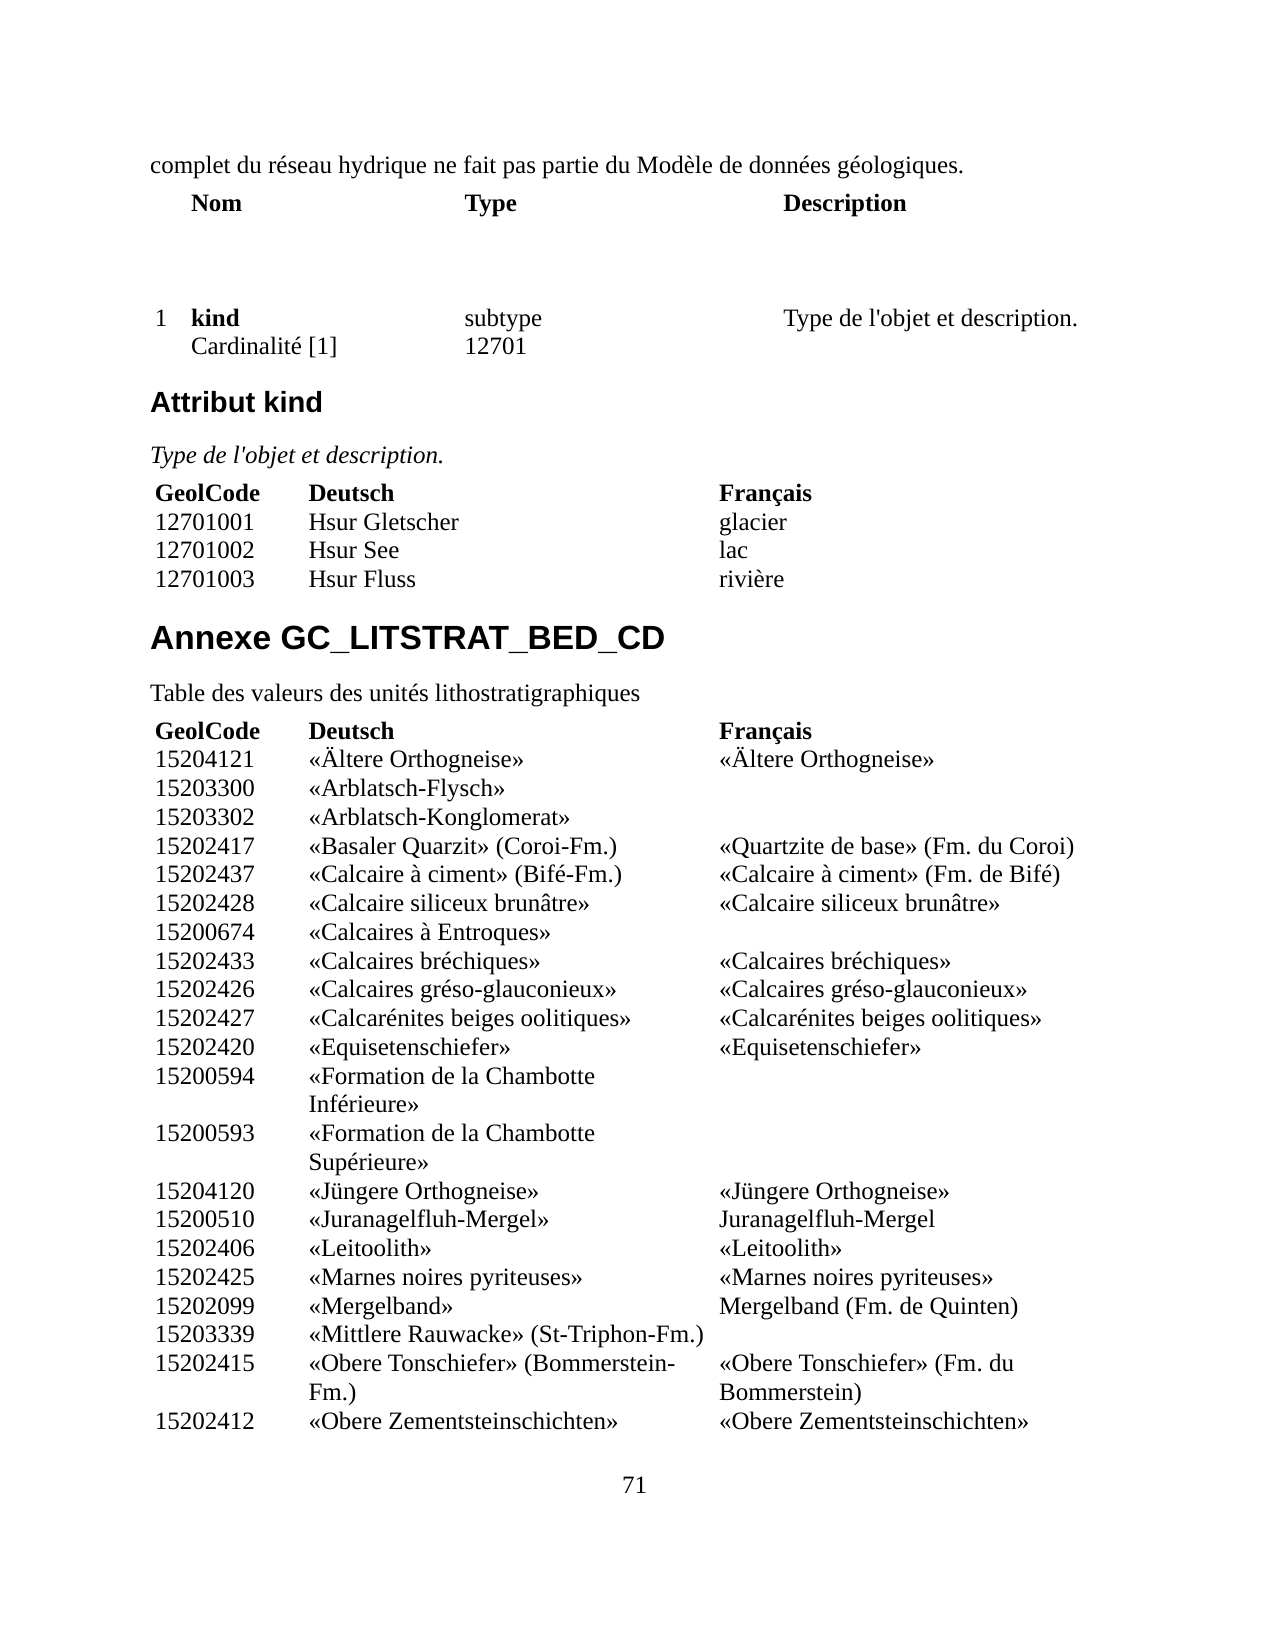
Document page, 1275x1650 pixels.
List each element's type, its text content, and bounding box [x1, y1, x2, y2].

table_cell «Mergelband» [304, 1291, 714, 1319]
table_cell 15204121 [150, 745, 304, 773]
table_header [150, 188, 186, 303]
table_cell 15202420 [150, 1032, 304, 1061]
table_cell «Arblatsch-Konglomerat» [304, 802, 714, 831]
table_cell «Jüngere Orthogneise» [714, 1176, 1125, 1204]
table_cell [714, 1320, 1125, 1348]
table_cell Hsur Fluss [304, 564, 714, 593]
table_cell [714, 1061, 1125, 1118]
table_cell «Arblatsch-Flysch» [304, 773, 714, 802]
table_cell 15200593 [150, 1118, 304, 1176]
table_header GeolCode [150, 716, 304, 744]
table_cell «Calcarénites beiges oolitiques» [304, 1003, 714, 1032]
table_cell Juranagelfluh-Mergel [714, 1205, 1125, 1233]
table_cell «Equisetenschiefer» [714, 1032, 1125, 1061]
table_cell «Equisetenschiefer» [304, 1032, 714, 1061]
table_cell «Mittlere Rauwacke» (St-Triphon-Fm.) [304, 1320, 714, 1348]
table_cell «Calcaire siliceux brunâtre» [714, 888, 1125, 917]
table_cell «Leitoolith» [714, 1233, 1125, 1262]
table_cell [779, 331, 1125, 360]
table_cell «Formation de la Chambotte Inférieure» [304, 1061, 714, 1118]
table_cell «Basaler Quarzit» (Coroi-Fm.) [304, 831, 714, 859]
table_cell 1 [150, 303, 186, 331]
table_cell [714, 802, 1125, 831]
table_cell «Calcarénites beiges oolitiques» [714, 1003, 1125, 1032]
table_header Deutsch [304, 716, 714, 744]
table_cell «Obere Tonschiefer» (Fm. du Bommerstein) [714, 1348, 1125, 1406]
table_cell 15200594 [150, 1061, 304, 1118]
table_cell 12701 [460, 331, 779, 360]
table_header Nom [186, 188, 460, 303]
table_cell subtype [460, 303, 779, 331]
table_cell «Formation de la Chambotte Supérieure» [304, 1118, 714, 1176]
table_header Deutsch [304, 478, 714, 507]
table_cell 15200510 [150, 1205, 304, 1233]
subtitle Attribut kind [150, 385, 1125, 419]
table_cell «Quartzite de base» (Fm. du Coroi) [714, 831, 1125, 859]
table_cell 15202437 [150, 860, 304, 888]
table_cell Mergelband (Fm. de Quinten) [714, 1291, 1125, 1319]
table_cell «Ältere Orthogneise» [714, 745, 1125, 773]
table_cell «Leitoolith» [304, 1233, 714, 1262]
table_header Français [714, 716, 1125, 744]
table_cell [150, 331, 186, 360]
table_cell Cardinalité [1] [186, 331, 460, 360]
table_header GeolCode [150, 478, 304, 507]
table_cell 15200674 [150, 917, 304, 946]
table_cell 12701001 [150, 507, 304, 535]
table_cell kind [186, 303, 460, 331]
table_cell «Ältere Orthogneise» [304, 745, 714, 773]
table_cell [714, 1118, 1125, 1176]
table_header Français [714, 478, 1125, 507]
table_cell lac [714, 535, 1125, 564]
table_cell 15202427 [150, 1003, 304, 1032]
table_cell 15203339 [150, 1320, 304, 1348]
table_cell glacier [714, 507, 1125, 535]
table_cell 15202433 [150, 946, 304, 974]
table_cell rivière [714, 564, 1125, 593]
table_cell «Calcaire à ciment» (Bifé-Fm.) [304, 860, 714, 888]
table_cell «Calcaires bréchiques» [714, 946, 1125, 974]
table_cell Hsur Gletscher [304, 507, 714, 535]
table_cell Type de l'objet et description. [779, 303, 1125, 331]
table_cell [714, 773, 1125, 802]
table_cell «Calcaires bréchiques» [304, 946, 714, 974]
table_cell [714, 917, 1125, 946]
table_cell 12701002 [150, 535, 304, 564]
table_cell «Jüngere Orthogneise» [304, 1176, 714, 1204]
table_cell 12701003 [150, 564, 304, 593]
table_cell 15202412 [150, 1406, 304, 1434]
text Table des valeurs des unités lithostratigraphiques [150, 678, 1125, 707]
table_cell 15203302 [150, 802, 304, 831]
table_cell 15202425 [150, 1262, 304, 1291]
table_cell «Obere Zementsteinschichten» [714, 1406, 1125, 1434]
table_cell «Calcaires gréso-glauconieux» [714, 975, 1125, 1003]
table_cell 15204120 [150, 1176, 304, 1204]
table_cell «Marnes noires pyriteuses» [714, 1262, 1125, 1291]
text Type de l'objet et description. [150, 440, 1125, 469]
table_cell «Obere Tonschiefer» (Bommerstein-Fm.) [304, 1348, 714, 1406]
table_cell 15202099 [150, 1291, 304, 1319]
table_header Description [779, 188, 1125, 303]
table_cell «Calcaires à Entroques» [304, 917, 714, 946]
table_cell 15202406 [150, 1233, 304, 1262]
table_cell «Calcaires gréso-glauconieux» [304, 975, 714, 1003]
table_cell 15202426 [150, 975, 304, 1003]
table_cell 15202428 [150, 888, 304, 917]
table_cell «Marnes noires pyriteuses» [304, 1262, 714, 1291]
table_cell 15203300 [150, 773, 304, 802]
table_cell 15202415 [150, 1348, 304, 1406]
table_cell 15202417 [150, 831, 304, 859]
table_cell Hsur See [304, 535, 714, 564]
table_cell «Obere Zementsteinschichten» [304, 1406, 714, 1434]
table_header Type [460, 188, 779, 303]
text complet du réseau hydrique ne fait pas partie du Modèle de données géologiques. [150, 150, 1125, 179]
subtitle Annexe GC_LITSTRAT_BED_CD [150, 618, 1125, 657]
table_cell «Calcaire siliceux brunâtre» [304, 888, 714, 917]
table_cell «Juranagelfluh-Mergel» [304, 1205, 714, 1233]
table_cell «Calcaire à ciment» (Fm. de Bifé) [714, 860, 1125, 888]
